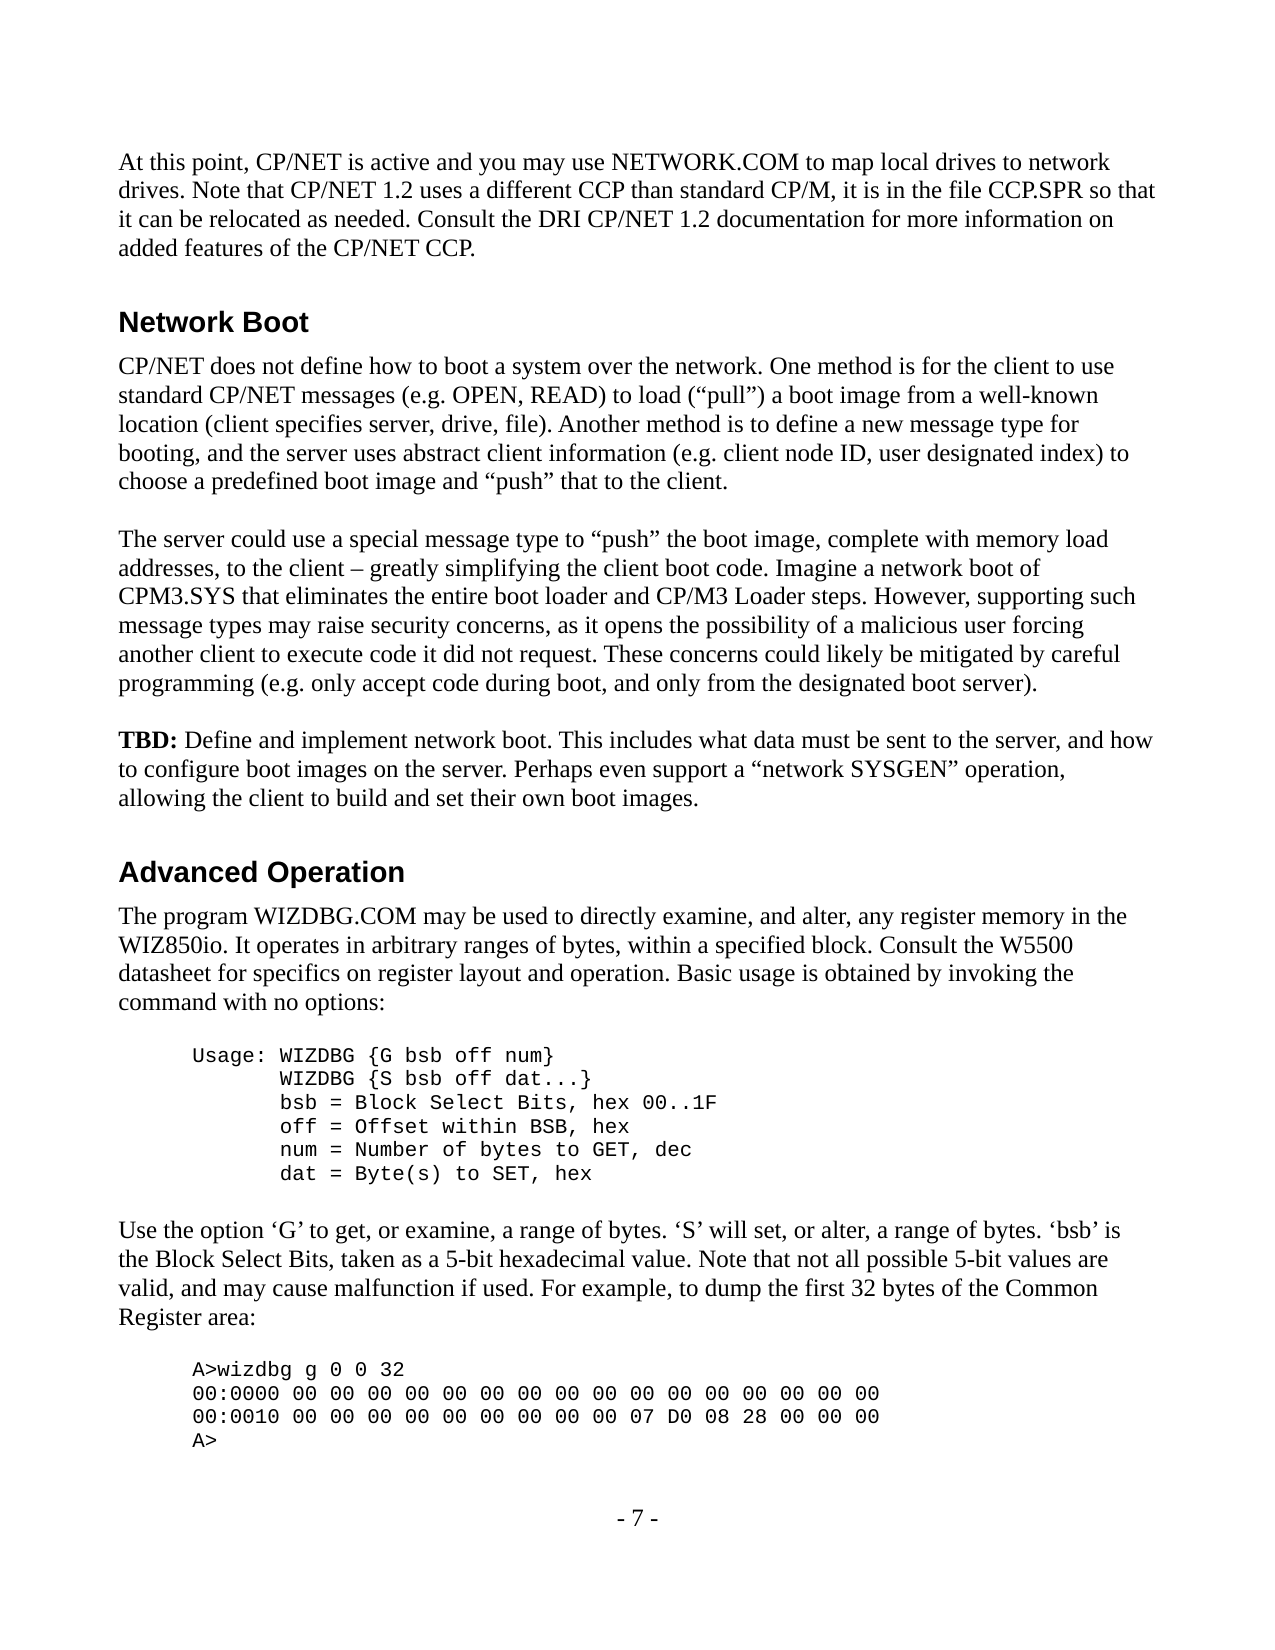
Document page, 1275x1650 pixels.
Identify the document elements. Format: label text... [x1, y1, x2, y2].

text dat = Byte(s) to SET, hex [192, 1163, 1157, 1187]
text A>wizdbg g 0 0 32 [192, 1359, 1157, 1383]
text TBD: Define and implement network boot. This includes what data must be sent to the server, and how to configure boot images on the server. Perhaps even support a “network SYSGEN” operation, allowing the client to build and set their own boot images. [118, 725, 1157, 811]
text WIZDBG {S bsb off dat...} [192, 1068, 1157, 1092]
text bsb = Block Select Bits, hex 00..1F [192, 1092, 1157, 1116]
text 00:0000 00 00 00 00 00 00 00 00 00 00 00 00 00 00 00 00 [192, 1383, 1157, 1406]
text Use the option ‘G’ to get, or examine, a range of bytes. ‘S’ will set, or alter, a range of bytes. ‘bsb’ is the Block Select Bits, taken as a 5-bit hexadecimal value. Note that not all possible 5-bit values are valid, and may cause malfunction if used. For example, to dump the first 32 bytes of the Common Register area: [118, 1215, 1157, 1330]
text 00:0010 00 00 00 00 00 00 00 00 00 07 D0 08 28 00 00 00 [192, 1406, 1157, 1430]
text num = Number of bytes to GET, dec [192, 1139, 1157, 1163]
text CP/NET does not define how to boot a system over the network. One method is for the client to use standard CP/NET messages (e.g. OPEN, READ) to load (“pull”) a boot image from a well-known location (client specifies server, drive, file). Another method is to define a new message type for booting, and the server uses abstract client information (e.g. client node ID, user designated index) to choose a predefined boot image and “push” that to the client. [118, 351, 1157, 495]
subtitle Network Boot [118, 305, 1157, 339]
text The server could use a special message type to “push” the boot image, complete with memory load addresses, to the client – greatly simplifying the client boot code. Imagine a network boot of CPM3.SYS that eliminates the entire boot loader and CP/M3 Loader steps. However, supporting such message types may raise security concerns, as it opens the possibility of a malicious user forcing another client to execute code it did not request. These concerns could likely be mitigated by careful programming (e.g. only accept code during boot, and only from the designated boot server). [118, 524, 1157, 696]
text off = Offset within BSB, hex [192, 1116, 1157, 1139]
text A> [192, 1430, 1157, 1454]
text At this point, CP/NET is active and you may use NETWORK.COM to map local drives to network drives. Note that CP/NET 1.2 uses a different CCP than standard CP/M, it is in the file CCP.SPR so that it can be relocated as needed. Consult the DRI CP/NET 1.2 documentation for more information on added features of the CP/NET CCP. [118, 147, 1157, 262]
text Usage: WIZDBG {G bsb off num} [192, 1045, 1157, 1068]
text The program WIZDBG.COM may be used to directly examine, and alter, any register memory in the WIZ850io. It operates in arbitrary ranges of bytes, within a specified block. Consult the W5500 datasheet for specifics on register layout and operation. Basic usage is obtained by invoking the command with no options: [118, 901, 1157, 1016]
subtitle Advanced Operation [118, 855, 1157, 888]
